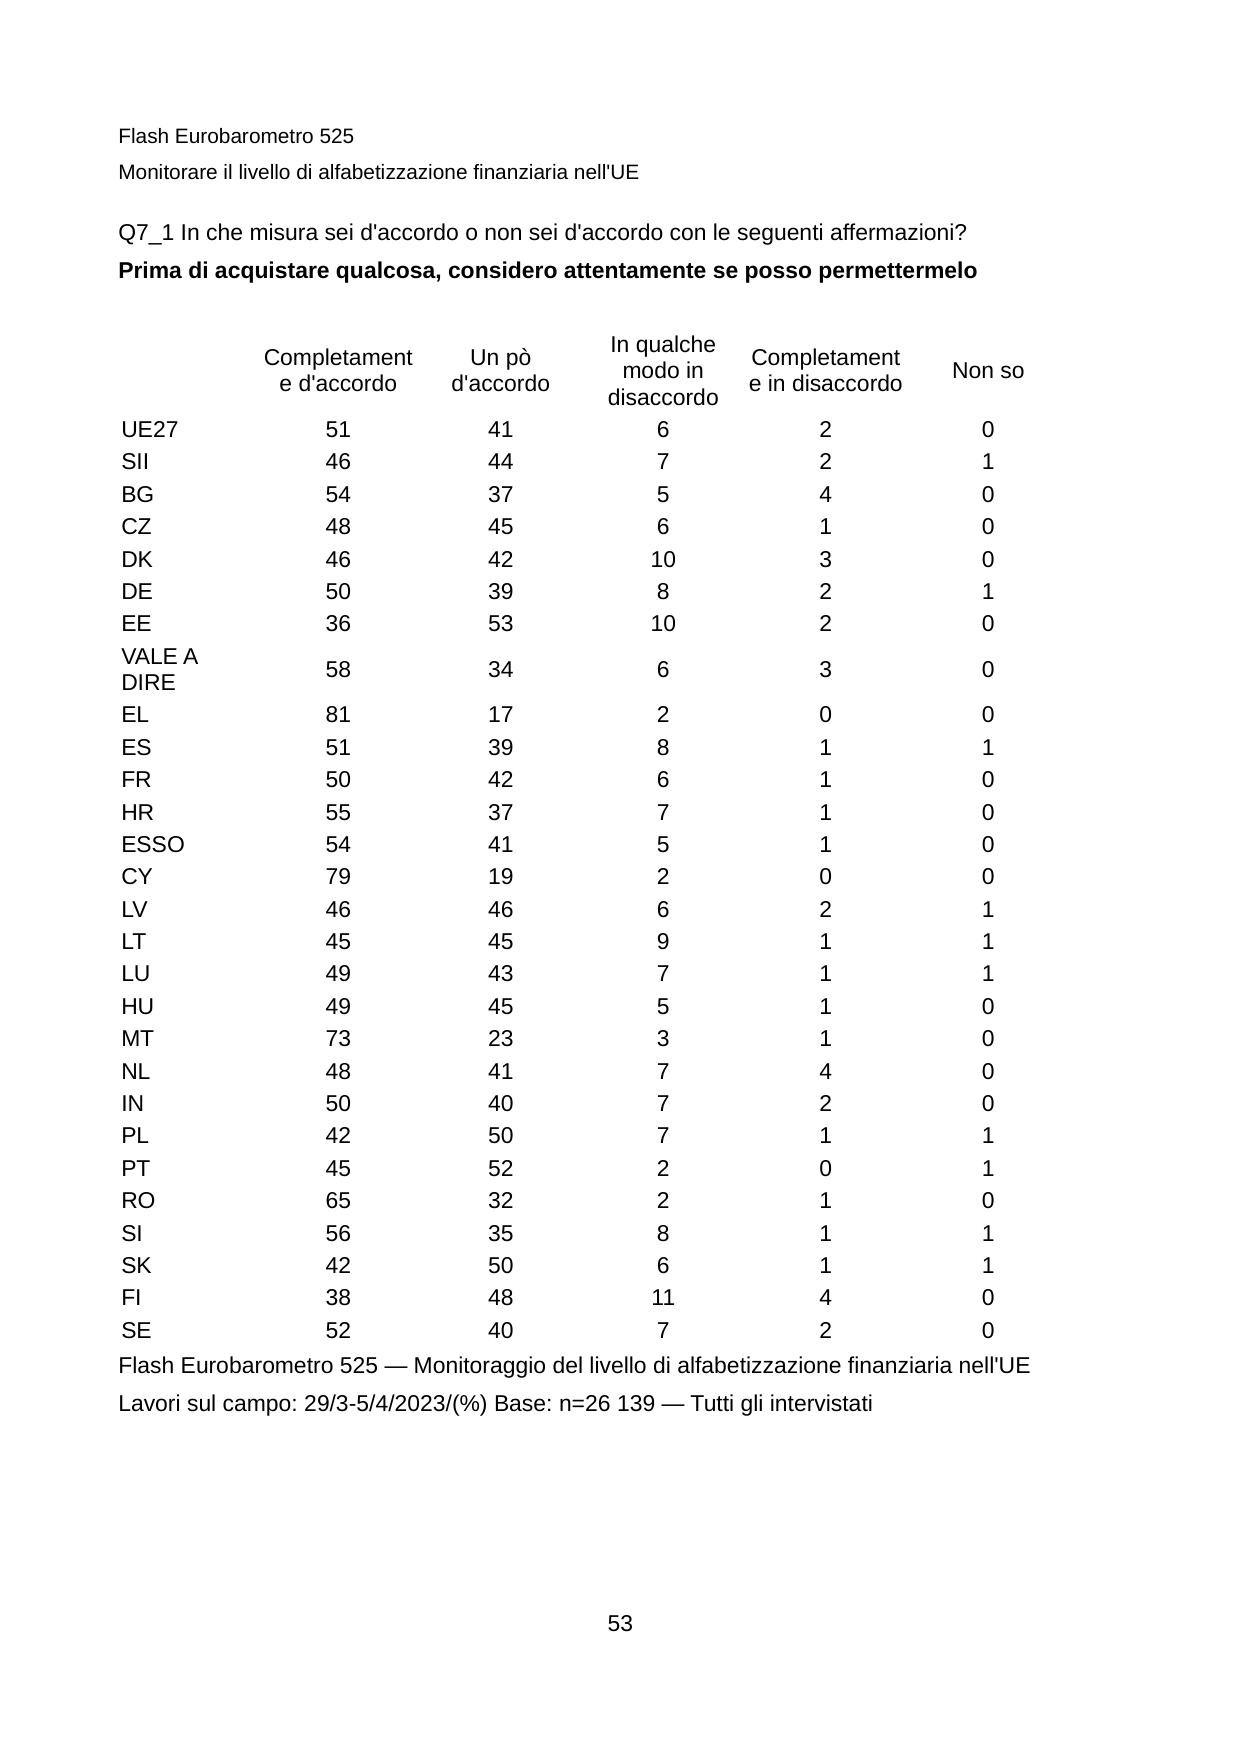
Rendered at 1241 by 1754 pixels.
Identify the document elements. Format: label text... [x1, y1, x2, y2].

table_cell 52 [419, 1152, 582, 1184]
table_cell EE [118, 607, 257, 640]
table_cell IN [118, 1087, 257, 1119]
table_cell 1 [744, 1022, 907, 1054]
table_cell 48 [419, 1281, 582, 1314]
table_cell 4 [744, 1281, 907, 1314]
table_cell 0 [744, 1152, 907, 1184]
table_cell 6 [582, 763, 744, 795]
table_cell 0 [744, 860, 907, 893]
table_cell 0 [907, 1281, 1069, 1314]
table_header Completamente in disaccordo [744, 328, 907, 413]
table_cell 46 [257, 893, 419, 925]
table_cell SE [118, 1314, 257, 1346]
table_cell 1 [907, 1152, 1069, 1184]
table_cell 50 [419, 1249, 582, 1281]
table_cell 7 [582, 1314, 744, 1346]
table_cell 39 [419, 731, 582, 763]
table_cell SII [118, 445, 257, 478]
table_cell 1 [907, 445, 1069, 478]
table_cell 6 [582, 640, 744, 698]
table_cell 2 [582, 698, 744, 731]
table_cell 42 [419, 543, 582, 575]
table_cell 45 [419, 925, 582, 957]
table_cell 6 [582, 510, 744, 542]
table_cell 36 [257, 607, 419, 640]
table_cell 54 [257, 478, 419, 510]
table_cell ESSO [118, 828, 257, 860]
table_cell 79 [257, 860, 419, 893]
table_cell 1 [907, 1217, 1069, 1249]
table_cell 1 [744, 990, 907, 1022]
table_cell 1 [744, 1249, 907, 1281]
table_cell HU [118, 990, 257, 1022]
table_cell 0 [907, 640, 1069, 698]
table_header Non so [907, 328, 1069, 413]
table_cell 1 [907, 1119, 1069, 1152]
table_cell 17 [419, 698, 582, 731]
table_cell 5 [582, 828, 744, 860]
table_cell 5 [582, 478, 744, 510]
table_cell 0 [907, 413, 1069, 445]
table_cell 2 [744, 413, 907, 445]
table_cell DE [118, 575, 257, 607]
table_cell 48 [257, 510, 419, 542]
table_cell 2 [744, 575, 907, 607]
table_cell 0 [907, 795, 1069, 828]
table_cell 42 [257, 1119, 419, 1152]
table_cell 45 [257, 925, 419, 957]
table_cell 2 [582, 1152, 744, 1184]
table_cell SI [118, 1217, 257, 1249]
table_cell 2 [744, 1087, 907, 1119]
table_cell 0 [907, 990, 1069, 1022]
table_cell 45 [419, 990, 582, 1022]
table_cell 53 [419, 607, 582, 640]
table_cell 1 [907, 925, 1069, 957]
table_cell 1 [907, 893, 1069, 925]
table_cell 1 [744, 510, 907, 542]
table_cell 1 [744, 1217, 907, 1249]
table_cell 49 [257, 990, 419, 1022]
table_cell 42 [257, 1249, 419, 1281]
table_cell PL [118, 1119, 257, 1152]
table_cell 3 [744, 640, 907, 698]
table_cell 39 [419, 575, 582, 607]
table_header Completamente d'accordo [257, 328, 419, 413]
table_cell 81 [257, 698, 419, 731]
table_cell 49 [257, 958, 419, 990]
text Flash Eurobarometro 525 — Monitoraggio del livello di alfabetizzazione finanziaria nell'UE [118, 1352, 1122, 1378]
table_cell 4 [744, 478, 907, 510]
table_cell 65 [257, 1184, 419, 1217]
table_cell 73 [257, 1022, 419, 1054]
table_cell NL [118, 1055, 257, 1087]
table_cell 7 [582, 1055, 744, 1087]
table_cell 50 [419, 1119, 582, 1152]
table_cell 1 [744, 925, 907, 957]
table_cell 8 [582, 731, 744, 763]
table_header In qualche modo in disaccordo [582, 328, 744, 413]
table_cell 6 [582, 413, 744, 445]
table_cell RO [118, 1184, 257, 1217]
table_cell 7 [582, 445, 744, 478]
table_cell 1 [744, 958, 907, 990]
table_cell 40 [419, 1314, 582, 1346]
table_cell SK [118, 1249, 257, 1281]
table_cell 0 [907, 1184, 1069, 1217]
table_cell MT [118, 1022, 257, 1054]
table_cell 32 [419, 1184, 582, 1217]
table_cell 43 [419, 958, 582, 990]
table_cell 7 [582, 795, 744, 828]
table_cell 0 [907, 543, 1069, 575]
table_cell 52 [257, 1314, 419, 1346]
table_cell 0 [907, 1055, 1069, 1087]
table_cell ES [118, 731, 257, 763]
table_cell 50 [257, 1087, 419, 1119]
table_cell 0 [907, 1022, 1069, 1054]
table_cell 7 [582, 958, 744, 990]
table_cell VALE A DIRE [118, 640, 257, 698]
text Prima di acquistare qualcosa, considero attentamente se posso permettermelo [118, 257, 1122, 284]
table_cell 3 [582, 1022, 744, 1054]
table_cell 50 [257, 763, 419, 795]
table_cell 7 [582, 1119, 744, 1152]
table_cell 0 [907, 698, 1069, 731]
table_cell 23 [419, 1022, 582, 1054]
table_cell 37 [419, 478, 582, 510]
table_cell 0 [907, 860, 1069, 893]
table_cell 56 [257, 1217, 419, 1249]
table_cell 34 [419, 640, 582, 698]
table_cell 48 [257, 1055, 419, 1087]
table_cell CY [118, 860, 257, 893]
table_cell 1 [744, 763, 907, 795]
table_cell DK [118, 543, 257, 575]
table_cell 51 [257, 731, 419, 763]
table_cell 55 [257, 795, 419, 828]
table_cell 0 [744, 698, 907, 731]
table_cell EL [118, 698, 257, 731]
table_cell 1 [744, 795, 907, 828]
table_cell 42 [419, 763, 582, 795]
table_cell 35 [419, 1217, 582, 1249]
table_cell HR [118, 795, 257, 828]
table_cell 38 [257, 1281, 419, 1314]
table_cell PT [118, 1152, 257, 1184]
table_header Un pò d'accordo [419, 328, 582, 413]
table_cell 2 [744, 893, 907, 925]
table_cell 45 [419, 510, 582, 542]
table_cell 1 [907, 1249, 1069, 1281]
table_cell 41 [419, 1055, 582, 1087]
table_cell 40 [419, 1087, 582, 1119]
table_cell 19 [419, 860, 582, 893]
table_cell 46 [257, 543, 419, 575]
table_cell 41 [419, 828, 582, 860]
table_cell 0 [907, 763, 1069, 795]
table_cell 46 [257, 445, 419, 478]
table_cell 0 [907, 478, 1069, 510]
table_cell 1 [907, 575, 1069, 607]
table_cell 9 [582, 925, 744, 957]
table_cell 7 [582, 1087, 744, 1119]
table_cell 5 [582, 990, 744, 1022]
table_cell 11 [582, 1281, 744, 1314]
table_cell 50 [257, 575, 419, 607]
table_cell BG [118, 478, 257, 510]
table_cell 44 [419, 445, 582, 478]
table_cell FI [118, 1281, 257, 1314]
table_cell UE27 [118, 413, 257, 445]
table_cell 2 [582, 1184, 744, 1217]
table_cell LU [118, 958, 257, 990]
table_cell 0 [907, 828, 1069, 860]
table_cell 0 [907, 607, 1069, 640]
table_cell 3 [744, 543, 907, 575]
table_cell 1 [744, 1119, 907, 1152]
table_cell 45 [257, 1152, 419, 1184]
table_cell 4 [744, 1055, 907, 1087]
table_cell 6 [582, 893, 744, 925]
table_cell FR [118, 763, 257, 795]
table_cell 41 [419, 413, 582, 445]
table_cell 51 [257, 413, 419, 445]
text Lavori sul campo: 29/3-5/4/2023/(%) Base: n=26 139 — Tutti gli intervistati [118, 1390, 1122, 1417]
table_cell 0 [907, 1314, 1069, 1346]
table_cell 54 [257, 828, 419, 860]
table_header [118, 328, 257, 413]
table_cell 8 [582, 1217, 744, 1249]
table_cell LV [118, 893, 257, 925]
table_cell 10 [582, 543, 744, 575]
table_cell 46 [419, 893, 582, 925]
table_cell 6 [582, 1249, 744, 1281]
text Q7_1 In che misura sei d'accordo o non sei d'accordo con le seguenti affermazioni? [118, 219, 1122, 246]
table_cell 1 [744, 828, 907, 860]
table_cell 2 [744, 607, 907, 640]
table_cell 2 [744, 1314, 907, 1346]
table_cell CZ [118, 510, 257, 542]
table_cell 2 [744, 445, 907, 478]
table_cell 37 [419, 795, 582, 828]
table_cell LT [118, 925, 257, 957]
table_cell 8 [582, 575, 744, 607]
table_cell 2 [582, 860, 744, 893]
table_cell 1 [744, 1184, 907, 1217]
table_cell 58 [257, 640, 419, 698]
table_cell 0 [907, 510, 1069, 542]
table_cell 1 [907, 731, 1069, 763]
table_cell 0 [907, 1087, 1069, 1119]
table_cell 1 [907, 958, 1069, 990]
table_cell 10 [582, 607, 744, 640]
table_cell 1 [744, 731, 907, 763]
